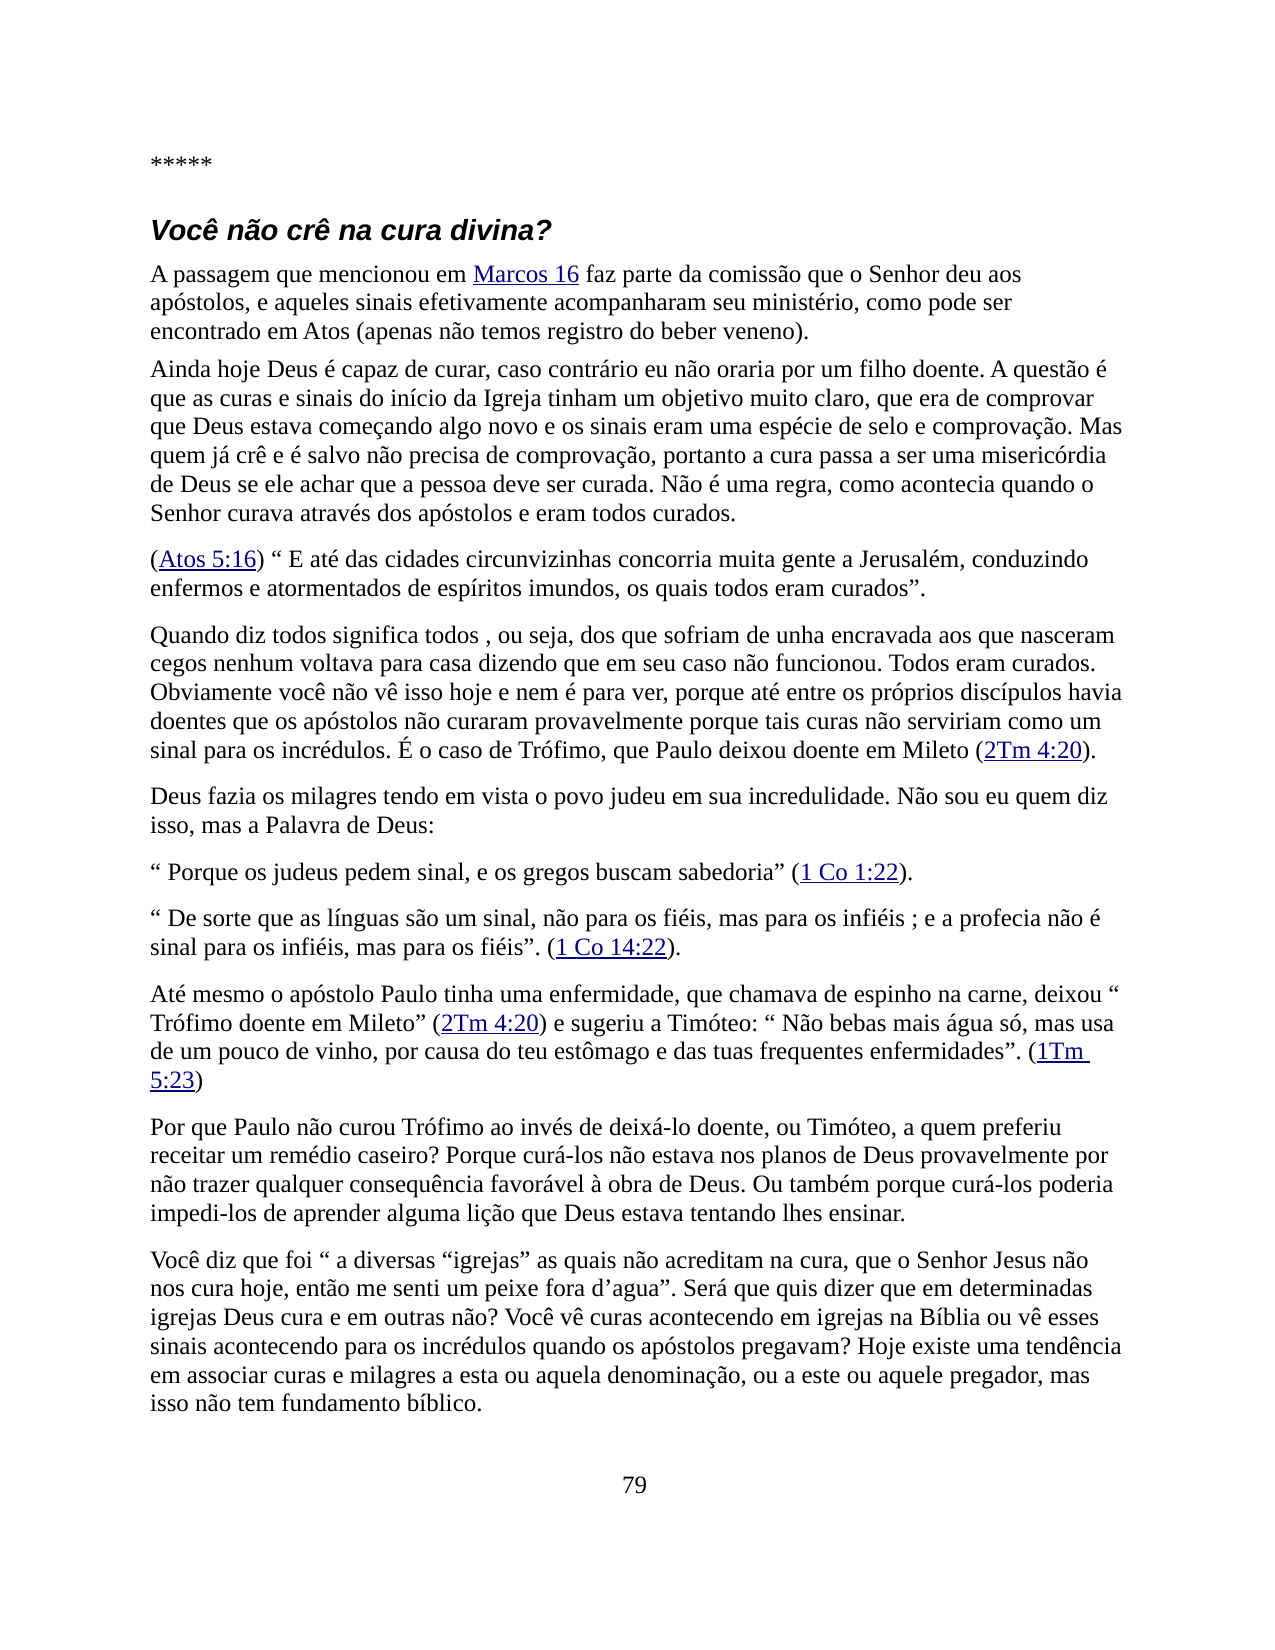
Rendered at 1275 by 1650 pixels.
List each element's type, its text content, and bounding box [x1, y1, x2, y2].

text Quando diz todos significa todos , ou seja, dos que sofriam de unha encravada aos que nasceram cegos nenhum voltava para casa dizendo que em seu caso não funcionou. Todos eram curados. Obviamente você não vê isso hoje e nem é para ver, porque até entre os próprios discípulos havia doentes que os apóstolos não curaram provavelmente porque tais curas não serviriam como um sinal para os incrédulos. É o caso de Trófimo, que Paulo deixou doente em Mileto (2Tm 4:20). [150, 620, 1125, 763]
text A passagem que mencionou em Marcos 16 faz parte da comissão que o Senhor deu aos apóstolos, e aqueles sinais efetivamente acompanharam seu ministério, como pode ser encontrado em Atos (apenas não temos registro do beber veneno). [150, 259, 1125, 345]
text ***** [150, 150, 1125, 179]
text Ainda hoje Deus é capaz de curar, caso contrário eu não oraria por um filho doente. A questão é que as curas e sinais do início da Igreja tinham um objetivo muito claro, que era de comprovar que Deus estava começando algo novo e os sinais eram uma espécie de selo e comprovação. Mas quem já crê e é salvo não precisa de comprovação, portanto a cura passa a ser uma misericórdia de Deus se ele achar que a pessoa deve ser curada. Não é uma regra, como acontecia quando o Senhor curava através dos apóstolos e eram todos curados. [150, 354, 1125, 526]
text “ Porque os judeus pedem sinal, e os gregos buscam sabedoria” (1 Co 1:22). [150, 857, 1125, 886]
text “ De sorte que as línguas são um sinal, não para os fiéis, mas para os infiéis ; e a profecia não é sinal para os infiéis, mas para os fiéis”. (1 Co 14:22). [150, 903, 1125, 961]
text Você diz que foi “ a diversas “igrejas” as quais não acreditam na cura, que o Senhor Jesus não nos cura hoje, então me senti um peixe fora d’agua”. Será que quis dizer que em determinadas igrejas Deus cura e em outras não? Você vê curas acontecendo em igrejas na Bíblia ou vê esses sinais acontecendo para os incrédulos quando os apóstolos pregavam? Hoje existe uma tendência em associar curas e milagres a esta ou aquela denominação, ou a este ou aquele pregador, mas isso não tem fundamento bíblico. [150, 1245, 1125, 1417]
text Deus fazia os milagres tendo em vista o povo judeu em sua incredulidade. Não sou eu quem diz isso, mas a Palavra de Deus: [150, 781, 1125, 839]
subtitle Você não crê na cura divina? [150, 213, 1125, 246]
text Por que Paulo não curou Trófimo ao invés de deixá-lo doente, ou Timóteo, a quem preferiu receitar um remédio caseiro? Porque curá-los não estava nos planos de Deus provavelmente por não trazer qualquer consequência favorável à obra de Deus. Ou também porque curá-los poderia impedi-los de aprender alguma lição que Deus estava tentando lhes ensinar. [150, 1112, 1125, 1227]
text Até mesmo o apóstolo Paulo tinha uma enfermidade, que chamava de espinho na carne, deixou “ Trófimo doente em Mileto” (2Tm 4:20) e sugeriu a Timóteo: “ Não bebas mais água só, mas usa de um pouco de vinho, por causa do teu estômago e das tuas frequentes enfermidades”. (1Tm 5:23) [150, 979, 1125, 1094]
text (Atos 5:16) “ E até das cidades circunvizinhas concorria muita gente a Jerusalém, conduzindo enfermos e atormentados de espíritos imundos, os quais todos eram curados”. [150, 544, 1125, 602]
